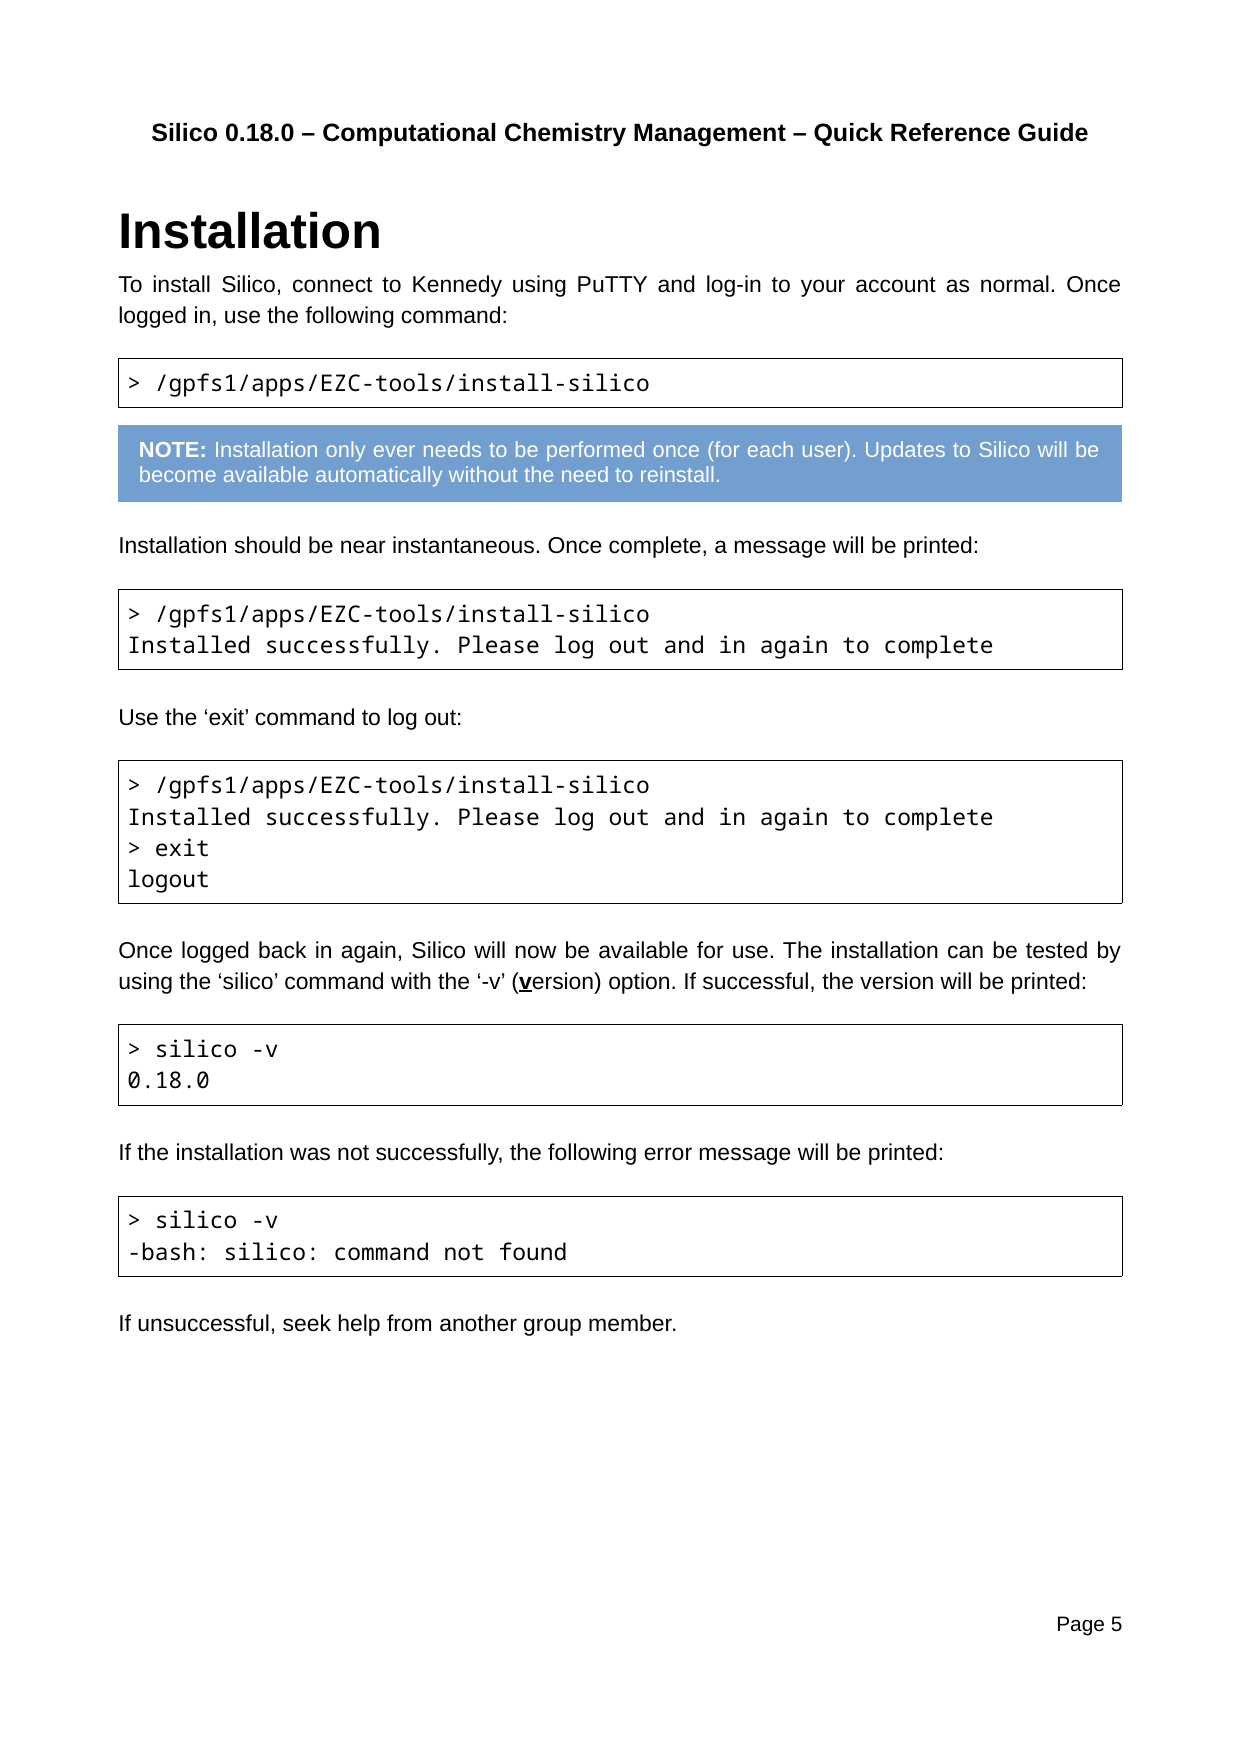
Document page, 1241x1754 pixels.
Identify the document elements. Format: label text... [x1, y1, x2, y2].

text [119, 590, 1122, 669]
text > /gpfs1/apps/EZC-tools/install-silico [127, 367, 1113, 398]
text Installation should be near instantaneous. Once complete, a message will be printed: [118, 502, 1122, 559]
text > silico -v [127, 1033, 1113, 1064]
text > silico -v [127, 1204, 1113, 1236]
text [118, 1012, 1122, 1024]
text [118, 1184, 1122, 1196]
text [119, 761, 1122, 903]
text Installed successfully. Please log out and in again to complete [127, 801, 1113, 832]
text > /gpfs1/apps/EZC-tools/install-silico [127, 769, 1113, 801]
text 0.18.0 [127, 1064, 1113, 1096]
text If unsuccessful, seek help from another group member. [118, 1277, 1122, 1336]
text [119, 359, 1122, 407]
text [118, 346, 1122, 358]
text [119, 1197, 1122, 1276]
text Installed successfully. Please log out and in again to complete [127, 629, 1113, 661]
text > exit [127, 832, 1113, 863]
text [119, 1025, 1122, 1105]
text [118, 748, 1122, 760]
text [118, 577, 1122, 589]
text Use the ‘exit’ command to log out: [118, 670, 1122, 730]
text logout [127, 863, 1113, 894]
text -bash: silico: command not found [127, 1236, 1113, 1267]
text [118, 408, 1122, 425]
text To install Silico, connect to Kennedy using PuTTY and log-in to your account as normal. Once logged in, use the following command: [118, 271, 1122, 328]
subtitle Installation [118, 201, 1122, 259]
text If the installation was not successfully, the following error message will be printed: [118, 1106, 1122, 1165]
text NOTE: Installation only ever needs to be performed once (for each user). Updates to Silico will be become available automatically without the need to reinstall. [139, 437, 1101, 487]
text > /gpfs1/apps/EZC-tools/install-silico [127, 598, 1113, 629]
text Once logged back in again, Silico will now be available for use. The installation can be tested by using the ‘silico’ command with the ‘-v’ (version) option. If successful, the version will be printed: [118, 904, 1122, 994]
